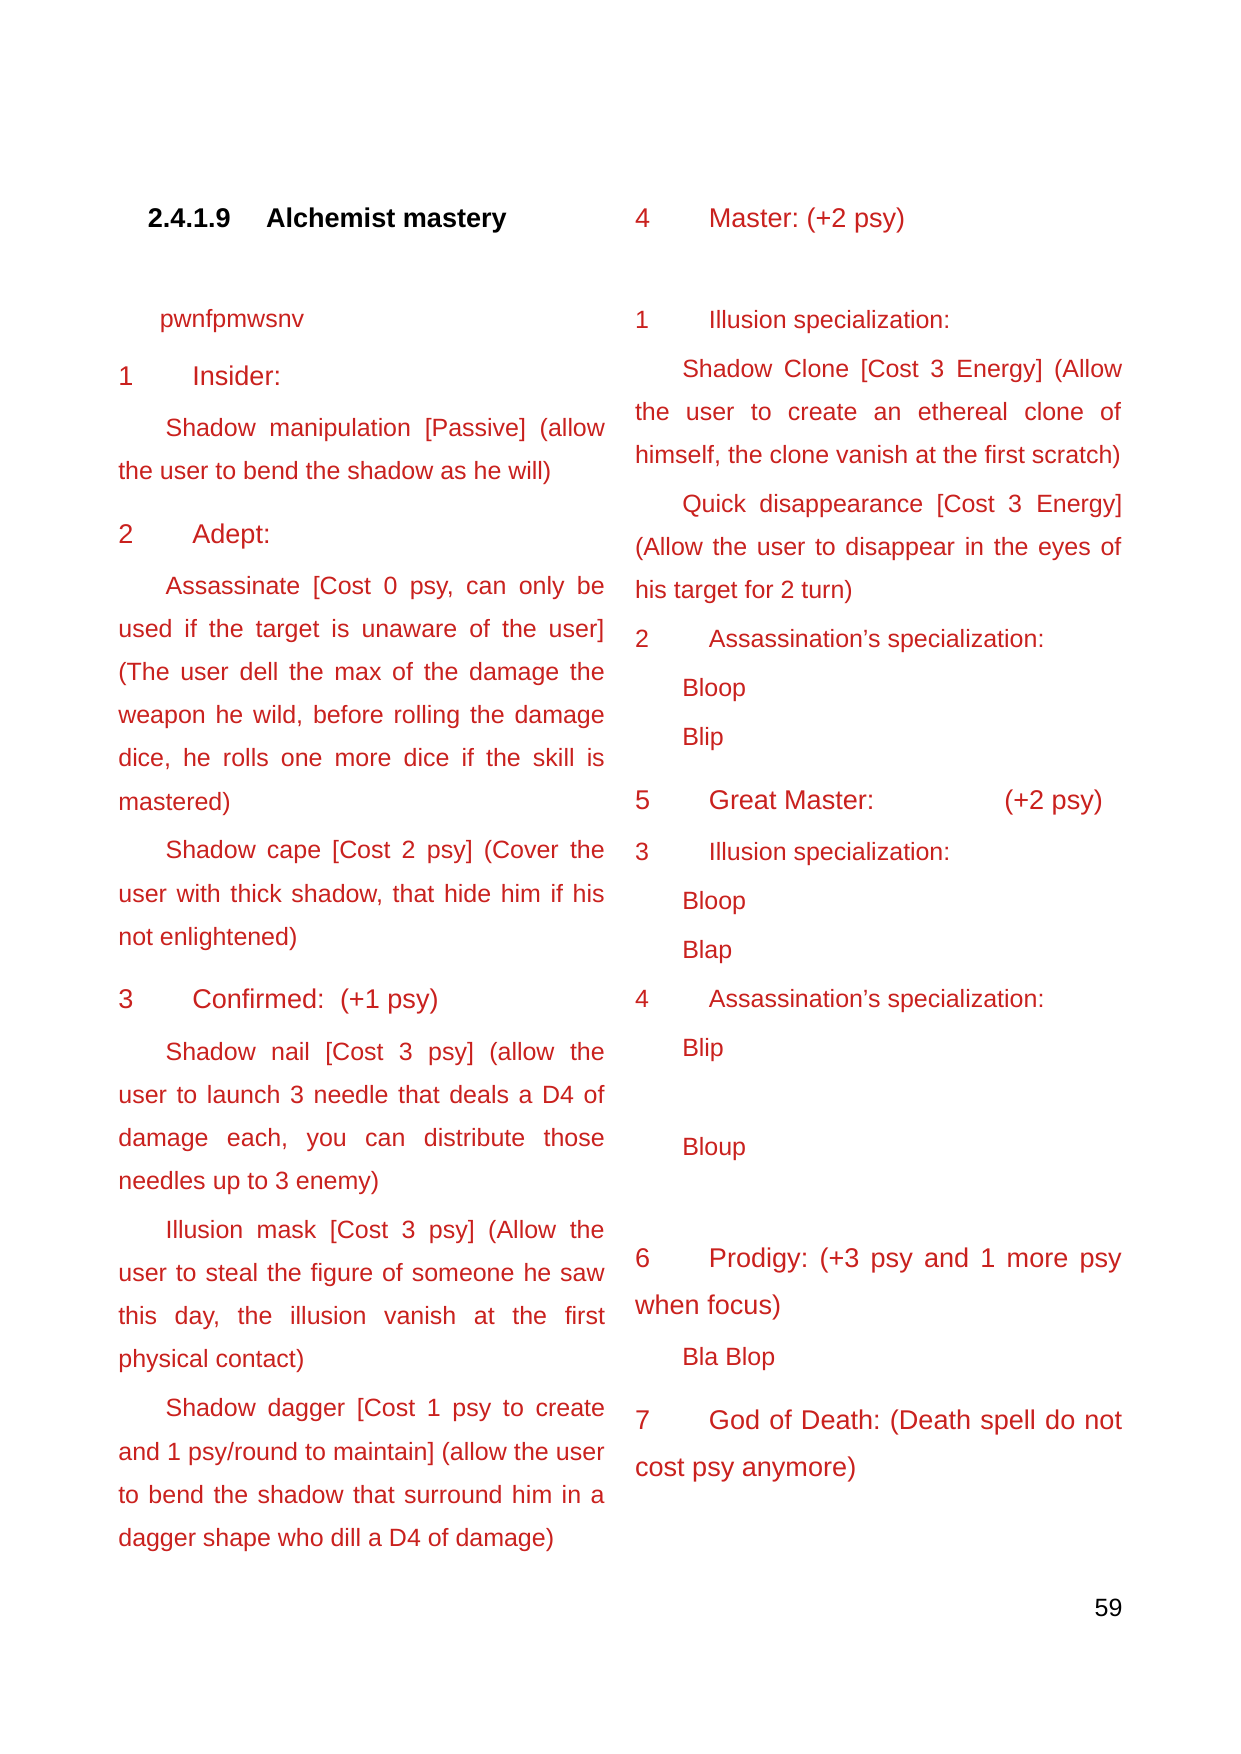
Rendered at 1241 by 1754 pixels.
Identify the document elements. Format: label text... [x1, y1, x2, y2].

text Assassinate [Cost 0 psy, can only be used if the target is unaware of the user] (The user dell the max of the damage the weapon he wild, before rolling the damage dice, he rolls one more dice if the skill is mastered) [118, 571, 605, 815]
list Assassination’s specialization: [635, 984, 1122, 1013]
text Shadow Clone [Cost 3 Energy] (Allow the user to create an ethereal clone of himself, the clone vanish at the first scratch) [635, 354, 1122, 469]
text Bla Blop [635, 1342, 1122, 1371]
subtitle Prodigy: (+3 psy and 1 more psy when focus) [635, 1242, 1122, 1320]
subtitle Great Master: (+2 psy) [635, 784, 1122, 815]
subtitle Master: (+2 psy) [635, 202, 1122, 234]
text pwnfpmwsnv [118, 304, 605, 333]
text Blip [635, 722, 1122, 751]
text Quick disappearance [Cost 3 Energy] (Allow the user to disappear in the eyes of his target for 2 turn) [635, 489, 1122, 604]
subtitle Adept: [118, 518, 605, 549]
subtitle God of Death: (Death spell do not cost psy anymore) [635, 1404, 1122, 1482]
text Blip [635, 1033, 1122, 1062]
text Bloup [635, 1131, 1122, 1160]
subtitle Insider: [118, 360, 605, 391]
text Shadow dagger [Cost 1 psy to create and 1 psy/round to maintain] (allow the user to bend the shadow that surround him in a dagger shape who dill a D4 of damage) [118, 1393, 605, 1551]
list Assassination’s specialization: [635, 624, 1122, 653]
list Illusion specialization: [635, 837, 1122, 866]
text Illusion mask [Cost 3 psy] (Allow the user to steal the figure of someone he saw this day, the illusion vanish at the first physical contact) [118, 1215, 605, 1373]
text Shadow cape [Cost 2 psy] (Cover the user with thick shadow, that hide him if his not enlightened) [118, 836, 605, 951]
text Shadow manipulation [Passive] (allow the user to bend the shadow as he will) [118, 413, 605, 485]
text Shadow nail [Cost 3 psy] (allow the user to launch 3 needle that deals a D4 of damage each, you can distribute those needles up to 3 enemy) [118, 1036, 605, 1194]
text Bloop [635, 673, 1122, 702]
text Bloop [635, 886, 1122, 915]
subtitle Confirmed: (+1 psy) [118, 983, 605, 1014]
text Blap [635, 935, 1122, 964]
subtitle Alchemist mastery [118, 202, 605, 234]
list Illusion specialization: [635, 304, 1122, 333]
